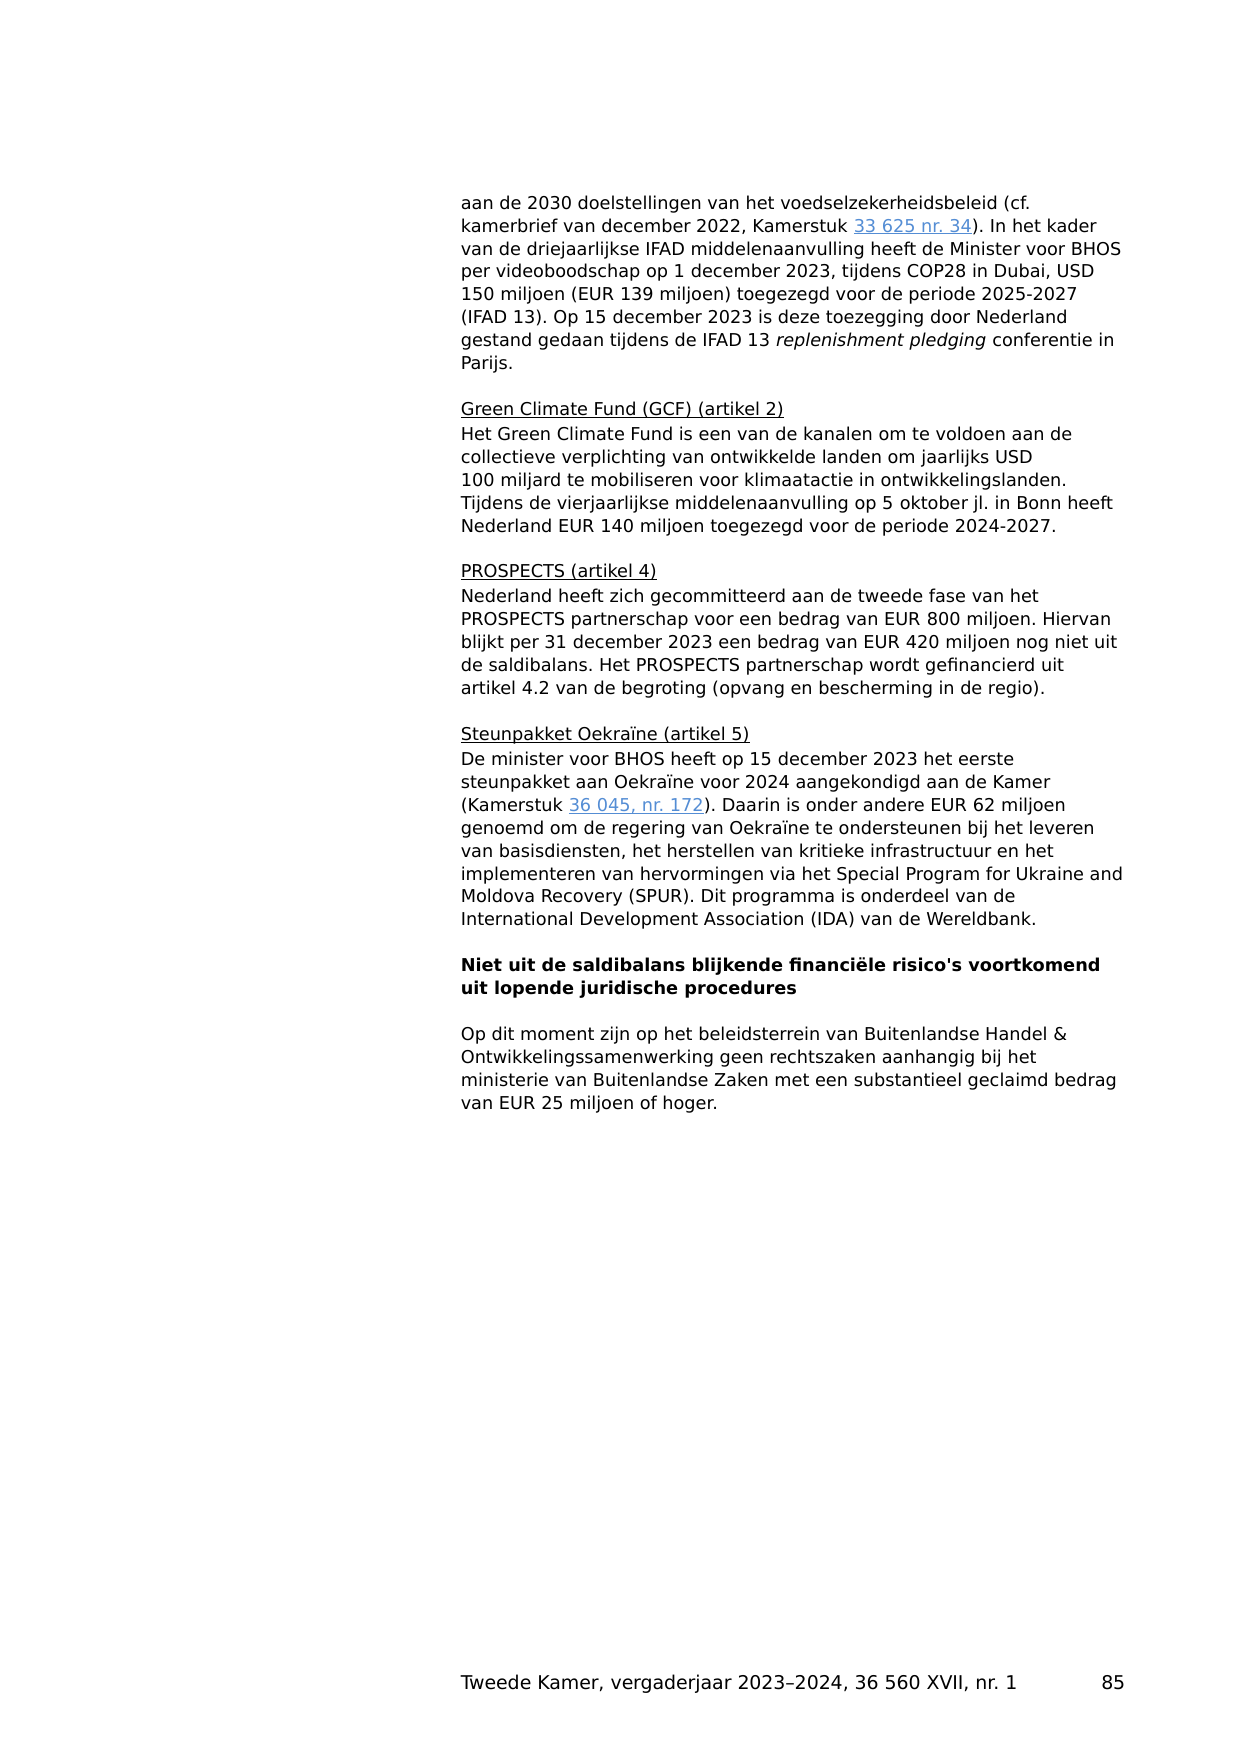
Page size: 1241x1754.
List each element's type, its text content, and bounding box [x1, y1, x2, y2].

text PROSPECTS (artikel 4) [461, 559, 1125, 582]
text Het Green Climate Fund is een van de kanalen om te voldoen aan de collectieve verplichting van ontwikkelde landen om jaarlijks USD 100 miljard te mobiliseren voor klimaatactie in ontwikkelingslanden. Tijdens de vierjaarlijkse middelenaanvulling op 5 oktober jl. in Bonn heeft Nederland EUR 140 miljoen toegezegd voor de periode 2024-2027. [461, 422, 1125, 537]
text Green Climate Fund (GCF) (artikel 2) [461, 397, 1125, 420]
text Steunpakket Oekraïne (artikel 5) [461, 722, 1125, 745]
text De minister voor BHOS heeft op 15 december 2023 het eerste steunpakket aan Oekraïne voor 2024 aangekondigd aan de Kamer (Kamerstuk 36 045, nr. 172). Daarin is onder andere EUR 62 miljoen genoemd om de regering van Oekraïne te ondersteunen bij het leveren van basisdiensten, het herstellen van kritieke infrastructuur en het implementeren van hervormingen via het Special Program for Ukraine and Moldova Recovery (SPUR). Dit programma is onderdeel van de International Development Association (IDA) van de Wereldbank. [461, 747, 1125, 930]
text aan de 2030 doelstellingen van het voedselzekerheidsbeleid (cf. kamerbrief van december 2022, Kamerstuk 33 625 nr. 34). In het kader van de driejaarlijkse IFAD middelenaanvulling heeft de Minister voor BHOS per videoboodschap op 1 december 2023, tijdens COP28 in Dubai, USD 150 miljoen (EUR 139 miljoen) toegezegd voor de periode 2025-2027 (IFAD 13). Op 15 december 2023 is deze toezegging door Nederland gestand gedaan tijdens de IFAD 13 replenishment pledging conferentie in Parijs. [461, 191, 1125, 374]
text Niet uit de saldibalans blijkende financiële risico's voortkomend uit lopende juridische procedures [461, 953, 1125, 999]
text Op dit moment zijn op het beleidsterrein van Buitenlandse Handel & Ontwikkelingssamenwerking geen rechtszaken aanhangig bij het ministerie van Buitenlandse Zaken met een substantieel geclaimd bedrag van EUR 25 miljoen of hoger. [461, 1022, 1125, 1114]
text Nederland heeft zich gecommitteerd aan de tweede fase van het PROSPECTS partnerschap voor een bedrag van EUR 800 miljoen. Hiervan blijkt per 31 december 2023 een bedrag van EUR 420 miljoen nog niet uit de saldibalans. Het PROSPECTS partnerschap wordt gefinancierd uit artikel 4.2 van de begroting (opvang en bescherming in de regio). [461, 584, 1125, 699]
